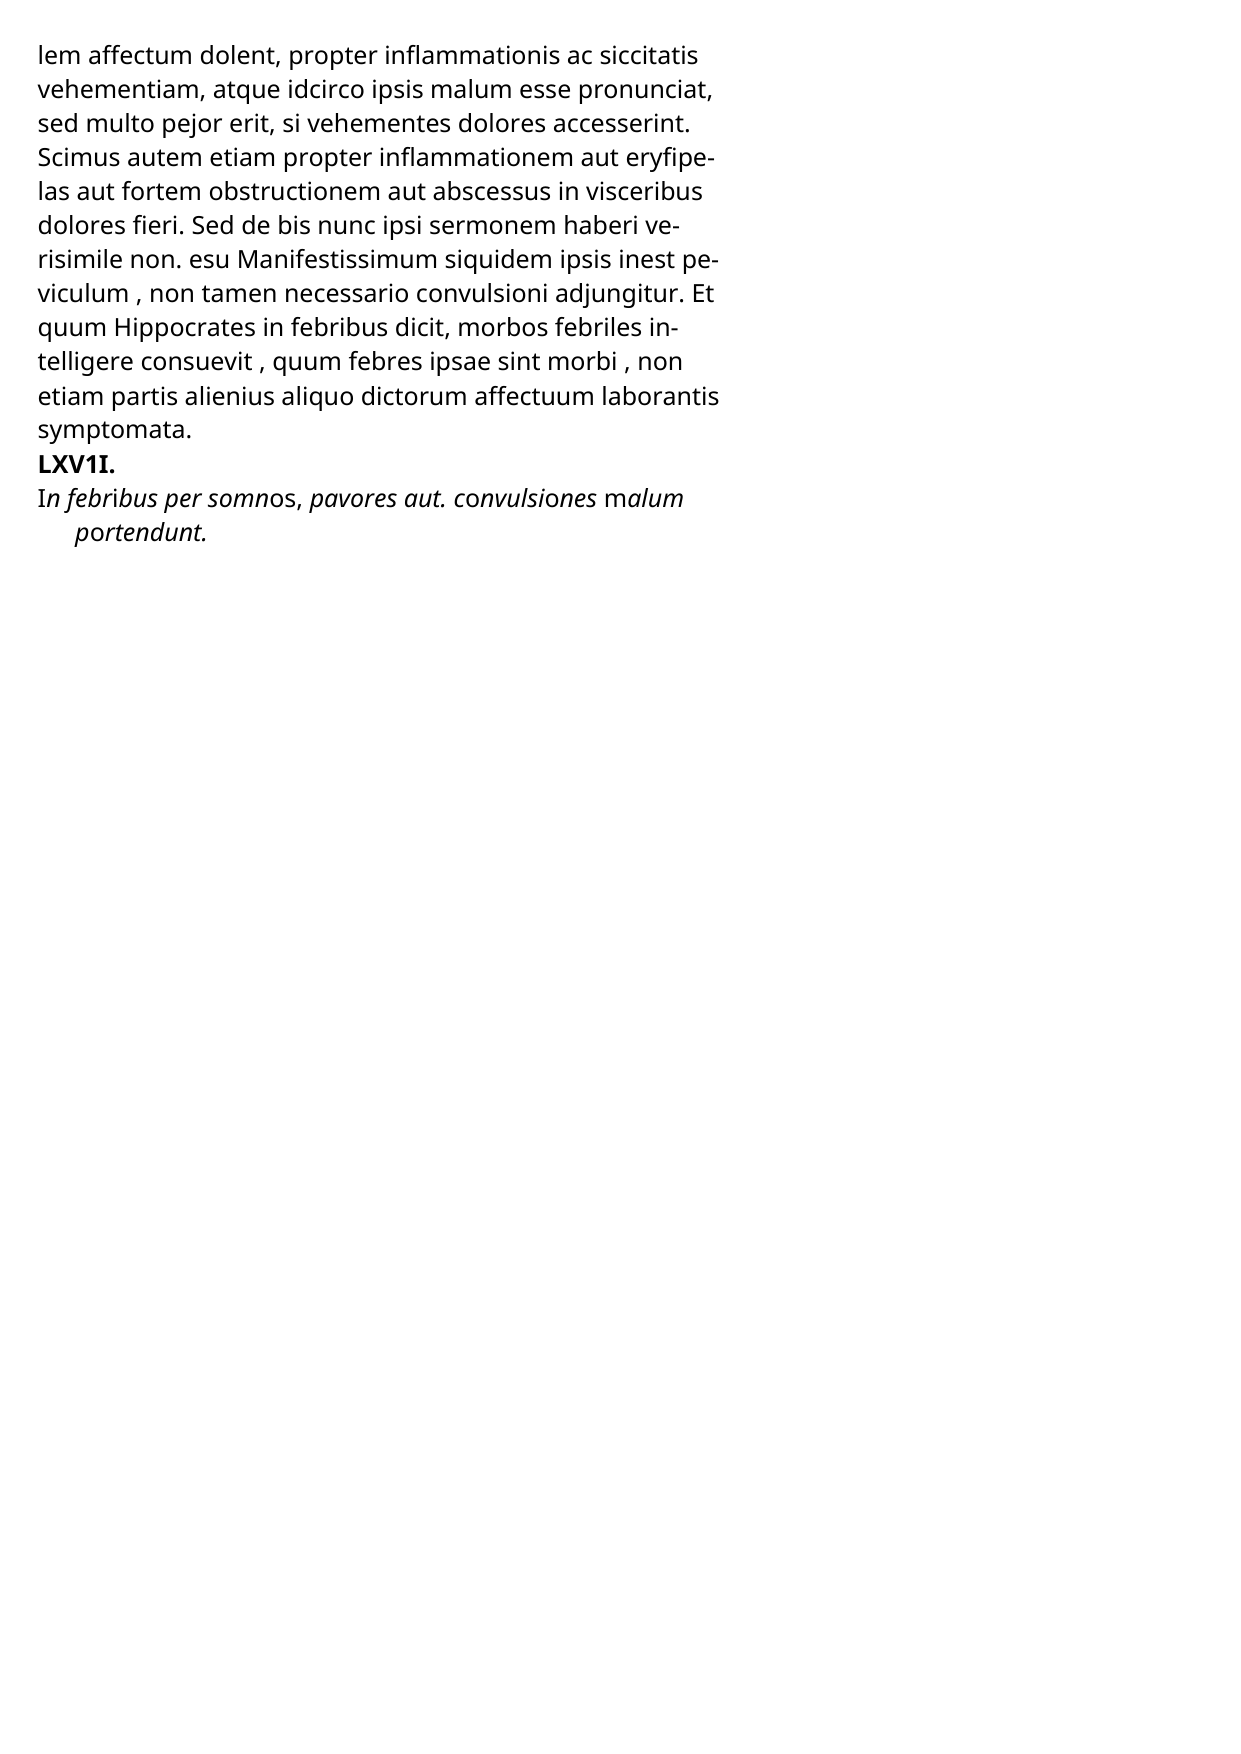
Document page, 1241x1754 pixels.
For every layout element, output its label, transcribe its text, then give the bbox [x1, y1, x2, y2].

text In febribus per somnos, pavores aut. convulsiones malum portendunt. [37, 480, 1203, 548]
text lem affectum dolent, propter inflammationis ac siccitatis vehementiam, atque idcirco ipsis malum esse pronunciat, sed multo pejor erit, si vehementes dolores accesserint. Scimus autem etiam propter inflammationem aut eryfipe- las aut fortem obstructionem aut abscessus in visceribus dolores fieri. Sed de bis nunc ipsi sermonem haberi ve- risimile non. esu Manifestissimum siquidem ipsis inest pe- viculum , non tamen necessario convulsioni adjungitur. Et quum Hippocrates in febribus dicit, morbos febriles in- telligere consuevit , quum febres ipsae sint morbi , non etiam partis alienius aliquo dictorum affectuum laborantis symptomata. [37, 37, 1203, 446]
subtitle LXV1I. [37, 446, 1203, 480]
